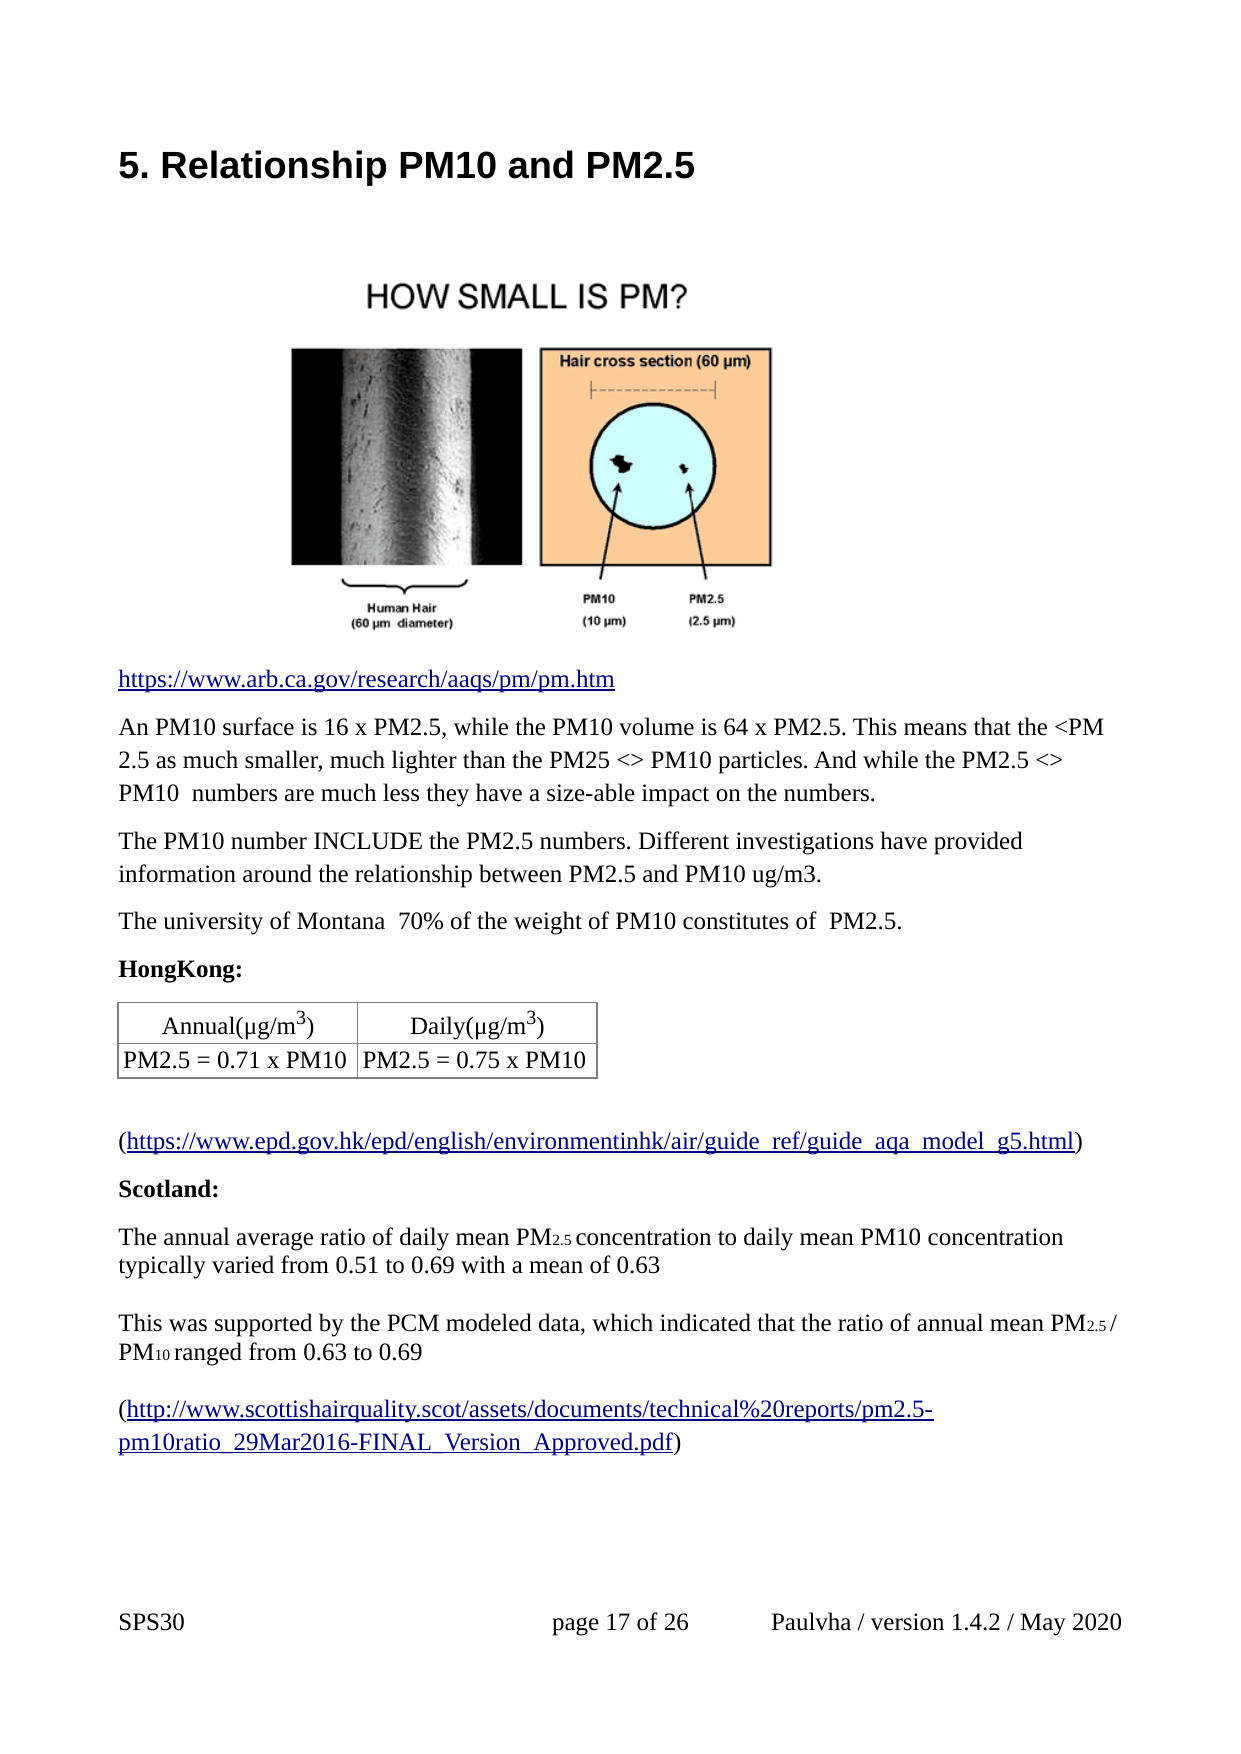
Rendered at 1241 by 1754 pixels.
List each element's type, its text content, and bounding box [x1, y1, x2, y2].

table_cell PM2.5 = 0.75 x PM10 [358, 1044, 596, 1077]
text The annual average ratio of daily mean PM2.5 concentration to daily mean PM10 concentration typically varied from 0.51 to 0.69 with a mean of 0.63 [118, 1222, 1122, 1279]
table_cell PM2.5 = 0.71 x PM10 [119, 1044, 357, 1077]
text https://www.arb.ca.gov/research/aaqs/pm/pm.htm [118, 661, 1122, 693]
subtitle 5. Relationship PM10 and PM2.5 [118, 143, 1122, 187]
picture [251, 247, 802, 661]
table_header Annual(μg/m3) [119, 1003, 357, 1042]
text (https://www.epd.gov.hk/epd/english/environmentinhk/air/guide_ref/guide_aqa_model_g5.html) [118, 1126, 1122, 1155]
table_header Daily(μg/m3) [358, 1003, 596, 1042]
text This was supported by the PCM modeled data, which indicated that the ratio of annual mean PM2.5 / PM10 ranged from 0.63 to 0.69 [118, 1308, 1122, 1365]
text The PM10 number INCLUDE the PM2.5 numbers. Different investigations have provided information around the relationship between PM2.5 and PM10 ug/m3. [118, 826, 1122, 887]
text An PM10 surface is 16 x PM2.5, while the PM10 volume is 64 x PM2.5. This means that the <PM 2.5 as much smaller, much lighter than the PM25 <> PM10 particles. And while the PM2.5 <> PM10 numbers are much less they have a size-able impact on the numbers. [118, 712, 1122, 807]
text The university of Montana 70% of the weight of PM10 constitutes of PM2.5. [118, 906, 1122, 935]
text (http://www.scottishairquality.scot/assets/documents/technical%20reports/pm2.5-pm10ratio_29Mar2016-FINAL_Version_Approved.pdf) [118, 1394, 1122, 1456]
text Scotland: [118, 1174, 1122, 1203]
text HongKong: [118, 954, 1122, 983]
